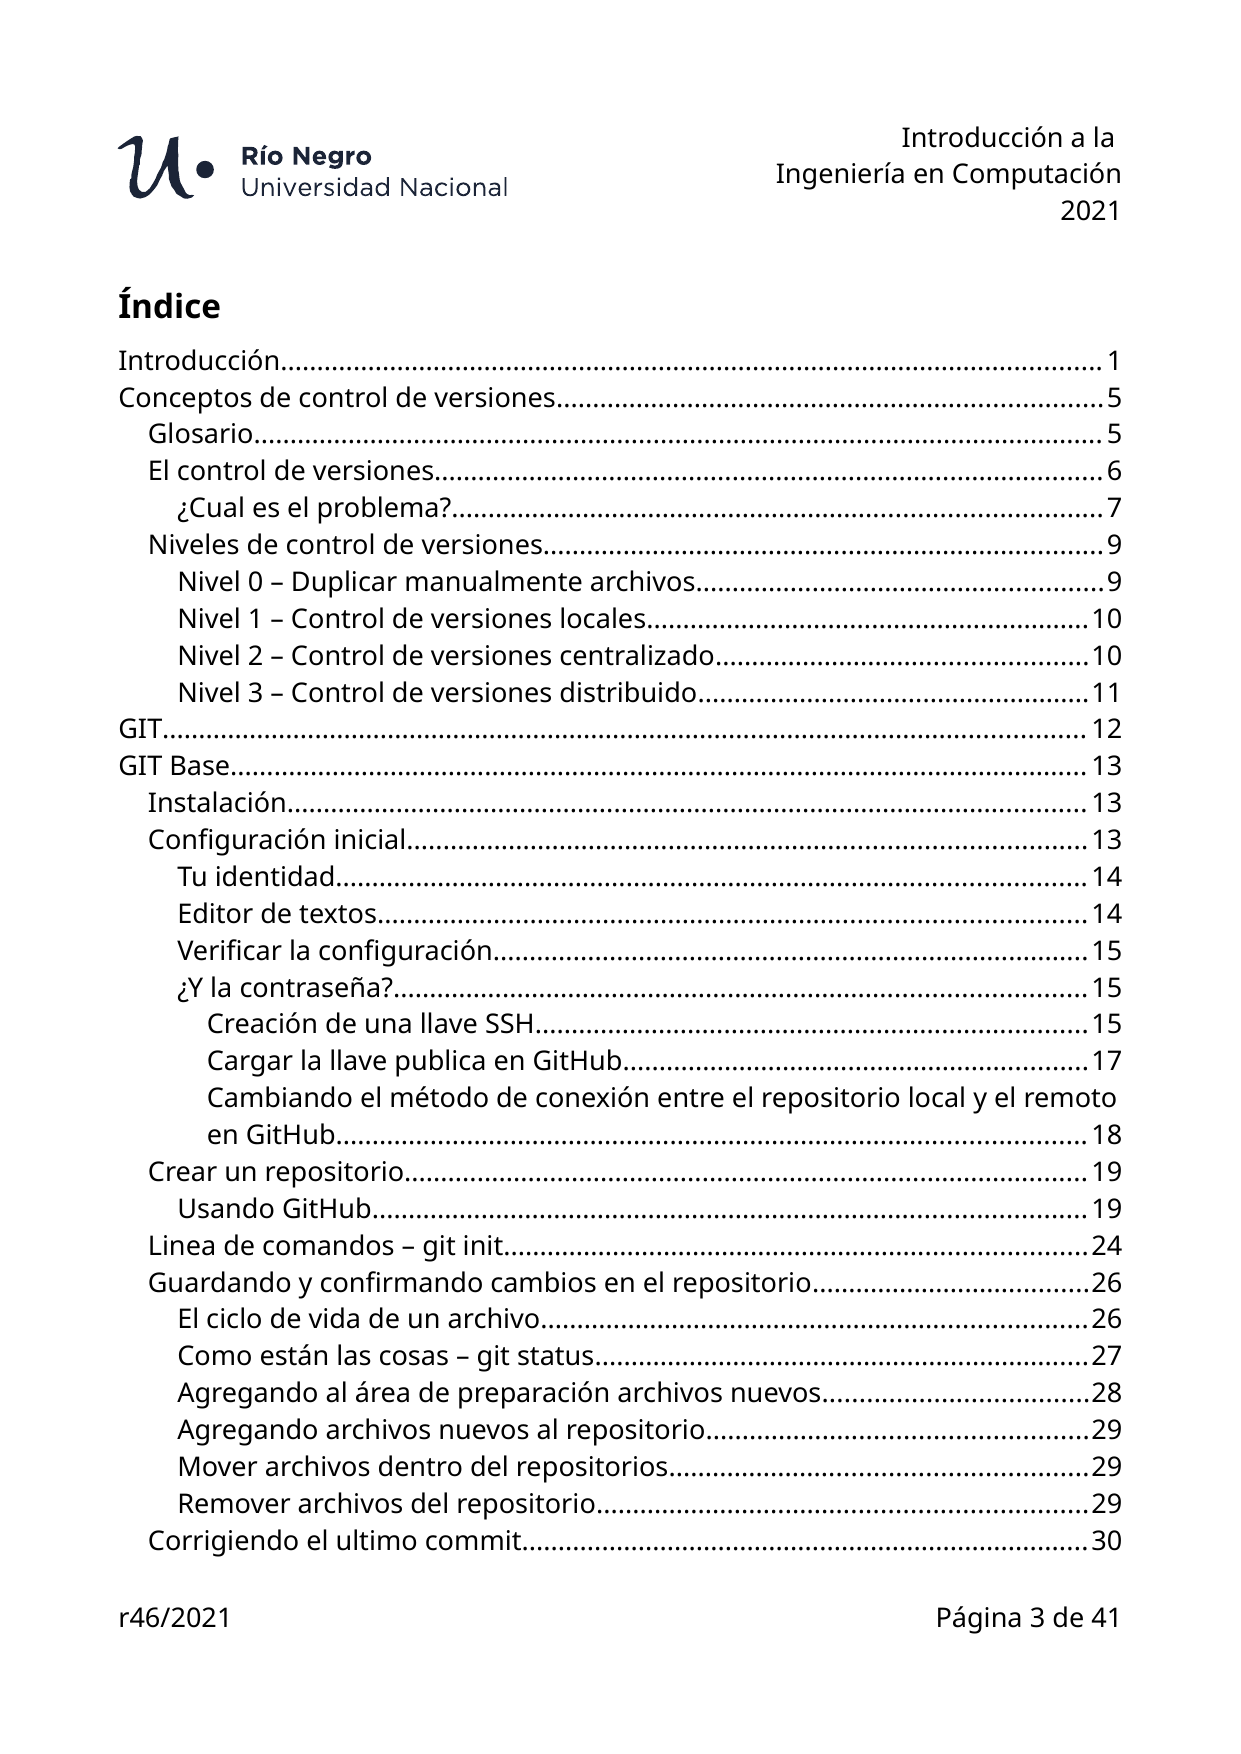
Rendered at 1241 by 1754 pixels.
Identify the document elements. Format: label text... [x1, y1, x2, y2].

text Remover archivos del repositorio 29 [177, 1484, 1122, 1521]
text Nivel 1 – Control de versiones locales 10 [177, 599, 1122, 636]
text Agregando al área de preparación archivos nuevos 28 [177, 1374, 1122, 1411]
text Corrigiendo el ultimo commit 30 [148, 1521, 1122, 1558]
text Creación de una llave SSH 15 [207, 1005, 1122, 1042]
text Introducción 1 [118, 341, 1122, 378]
text GIT Base 13 [118, 747, 1122, 784]
text Agregando archivos nuevos al repositorio 29 [177, 1411, 1122, 1447]
subtitle Índice [118, 283, 1122, 329]
text Tu identidad 14 [177, 857, 1122, 894]
text Usando GitHub 19 [177, 1189, 1122, 1226]
text Como están las cosas – git status 27 [177, 1337, 1122, 1374]
text Nivel 0 – Duplicar manualmente archivos 9 [177, 562, 1122, 599]
text Nivel 2 – Control de versiones centralizado 10 [177, 636, 1122, 673]
text Cambiando el método de conexión entre el repositorio local y el remoto en GitHub 18 [207, 1079, 1122, 1152]
text Linea de comandos – git init 24 [148, 1226, 1122, 1263]
text Configuración inicial 13 [148, 821, 1122, 857]
text Crear un repositorio 19 [148, 1152, 1122, 1189]
text El control de versiones 6 [148, 452, 1122, 489]
text Mover archivos dentro del repositorios 29 [177, 1447, 1122, 1484]
text Instalación 13 [148, 784, 1122, 821]
text Niveles de control de versiones 9 [148, 526, 1122, 562]
text Nivel 3 – Control de versiones distribuido 11 [177, 673, 1122, 710]
text GIT 12 [118, 710, 1122, 747]
text Glosario 5 [148, 415, 1122, 452]
text ¿Y la contraseña? 15 [177, 968, 1122, 1005]
text Guardando y confirmando cambios en el repositorio 26 [148, 1263, 1122, 1300]
text Verificar la configuración 15 [177, 931, 1122, 968]
text Cargar la llave publica en GitHub 17 [207, 1042, 1122, 1079]
text El ciclo de vida de un archivo 26 [177, 1300, 1122, 1337]
text Conceptos de control de versiones 5 [118, 378, 1122, 415]
text Editor de textos 14 [177, 894, 1122, 931]
text ¿Cual es el problema? 7 [177, 489, 1122, 526]
